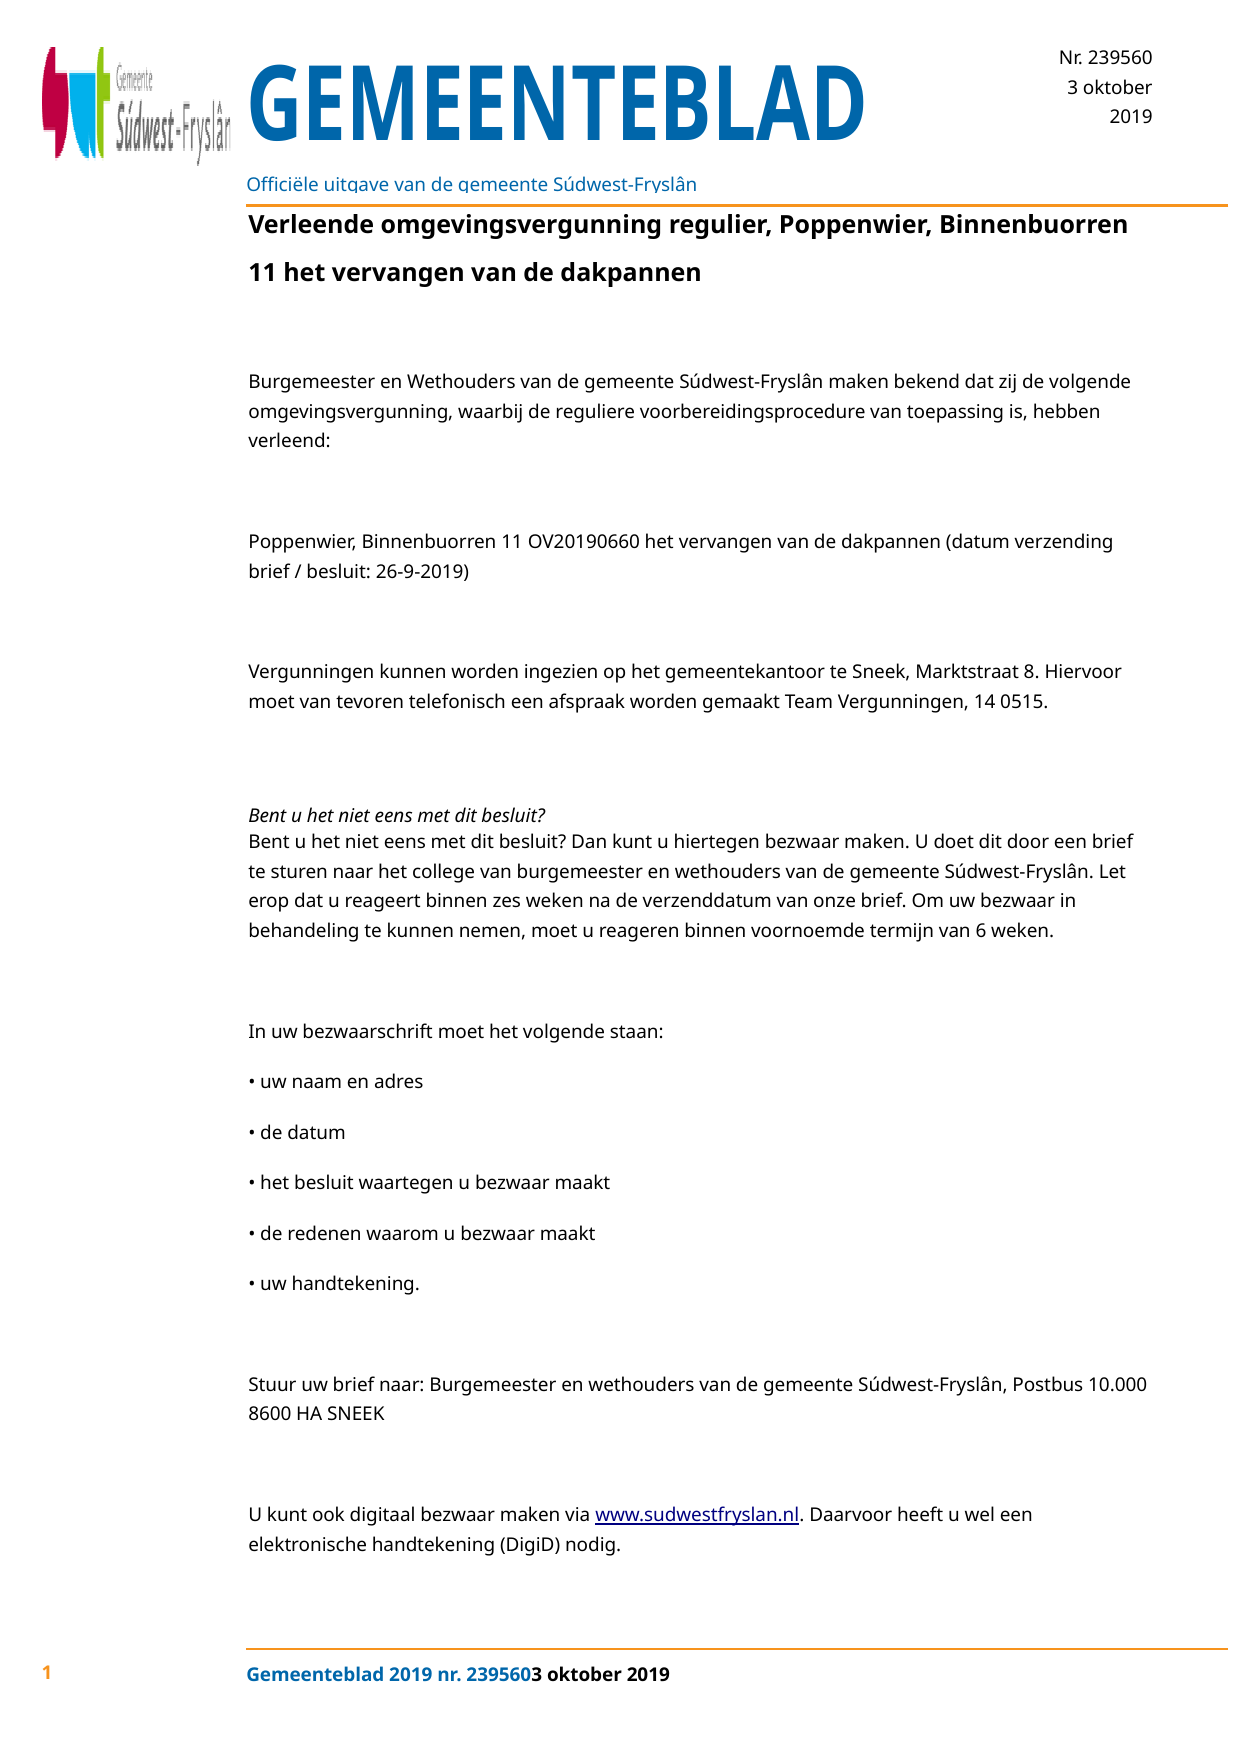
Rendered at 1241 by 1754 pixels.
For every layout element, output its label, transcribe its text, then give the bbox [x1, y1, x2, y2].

text Poppenwier, Binnenbuorren 11 OV20190660 het vervangen van de dakpannen (datum verzending brief / besluit: 26-9-2019) [248, 528, 1152, 584]
text Bent u het niet eens met dit besluit? Dan kunt u hiertegen bezwaar maken. U doet dit door een brief te sturen naar het college van burgemeester en wethouders van de gemeente Súdwest-Fryslân. Let erop dat u reageert binnen zes weken na de verzenddatum van onze brief. Om uw bezwaar in behandeling te kunnen nemen, moet u reageren binnen voornoemde termijn van 6 weken. [248, 828, 1152, 943]
text Vergunningen kunnen worden ingezien op het gemeentekantoor te Sneek, Marktstraat 8. Hiervoor moet van tevoren telefonisch een afspraak worden gemaakt Team Vergunningen, 14 0515. [248, 659, 1152, 714]
text • de redenen waarom u bezwaar maakt [248, 1220, 1152, 1245]
text In uw bezwaarschrift moet het volgende staan: [248, 1018, 1152, 1044]
picture [41, 47, 231, 172]
text U kunt ook digitaal bezwaar maken via www.sudwestfryslan.nl. Daarvoor heeft u wel een elektronische handtekening (DigiD) nodig. [248, 1501, 1152, 1557]
text • de datum [248, 1119, 1152, 1144]
text • het besluit waartegen u bezwaar maakt [248, 1169, 1152, 1195]
text Bent u het niet eens met dit besluit? [248, 803, 1152, 828]
text • uw handtekening. [248, 1270, 1152, 1296]
text • uw naam en adres [248, 1068, 1152, 1094]
text Verleende omgevingsvergunning regulier, Poppenwier, Binnenbuorren 11 het vervangen van de dakpannen [248, 207, 1152, 288]
text Stuur uw brief naar: Burgemeester en wethouders van de gemeente Súdwest-Fryslân, Postbus 10.000 8600 HA SNEEK [248, 1371, 1152, 1426]
text Burgemeester en Wethouders van de gemeente Súdwest-Fryslân maken bekend dat zij de volgende omgevingsvergunning, waarbij de reguliere voorbereidingsprocedure van toepassing is, hebben verleend: [248, 368, 1152, 453]
